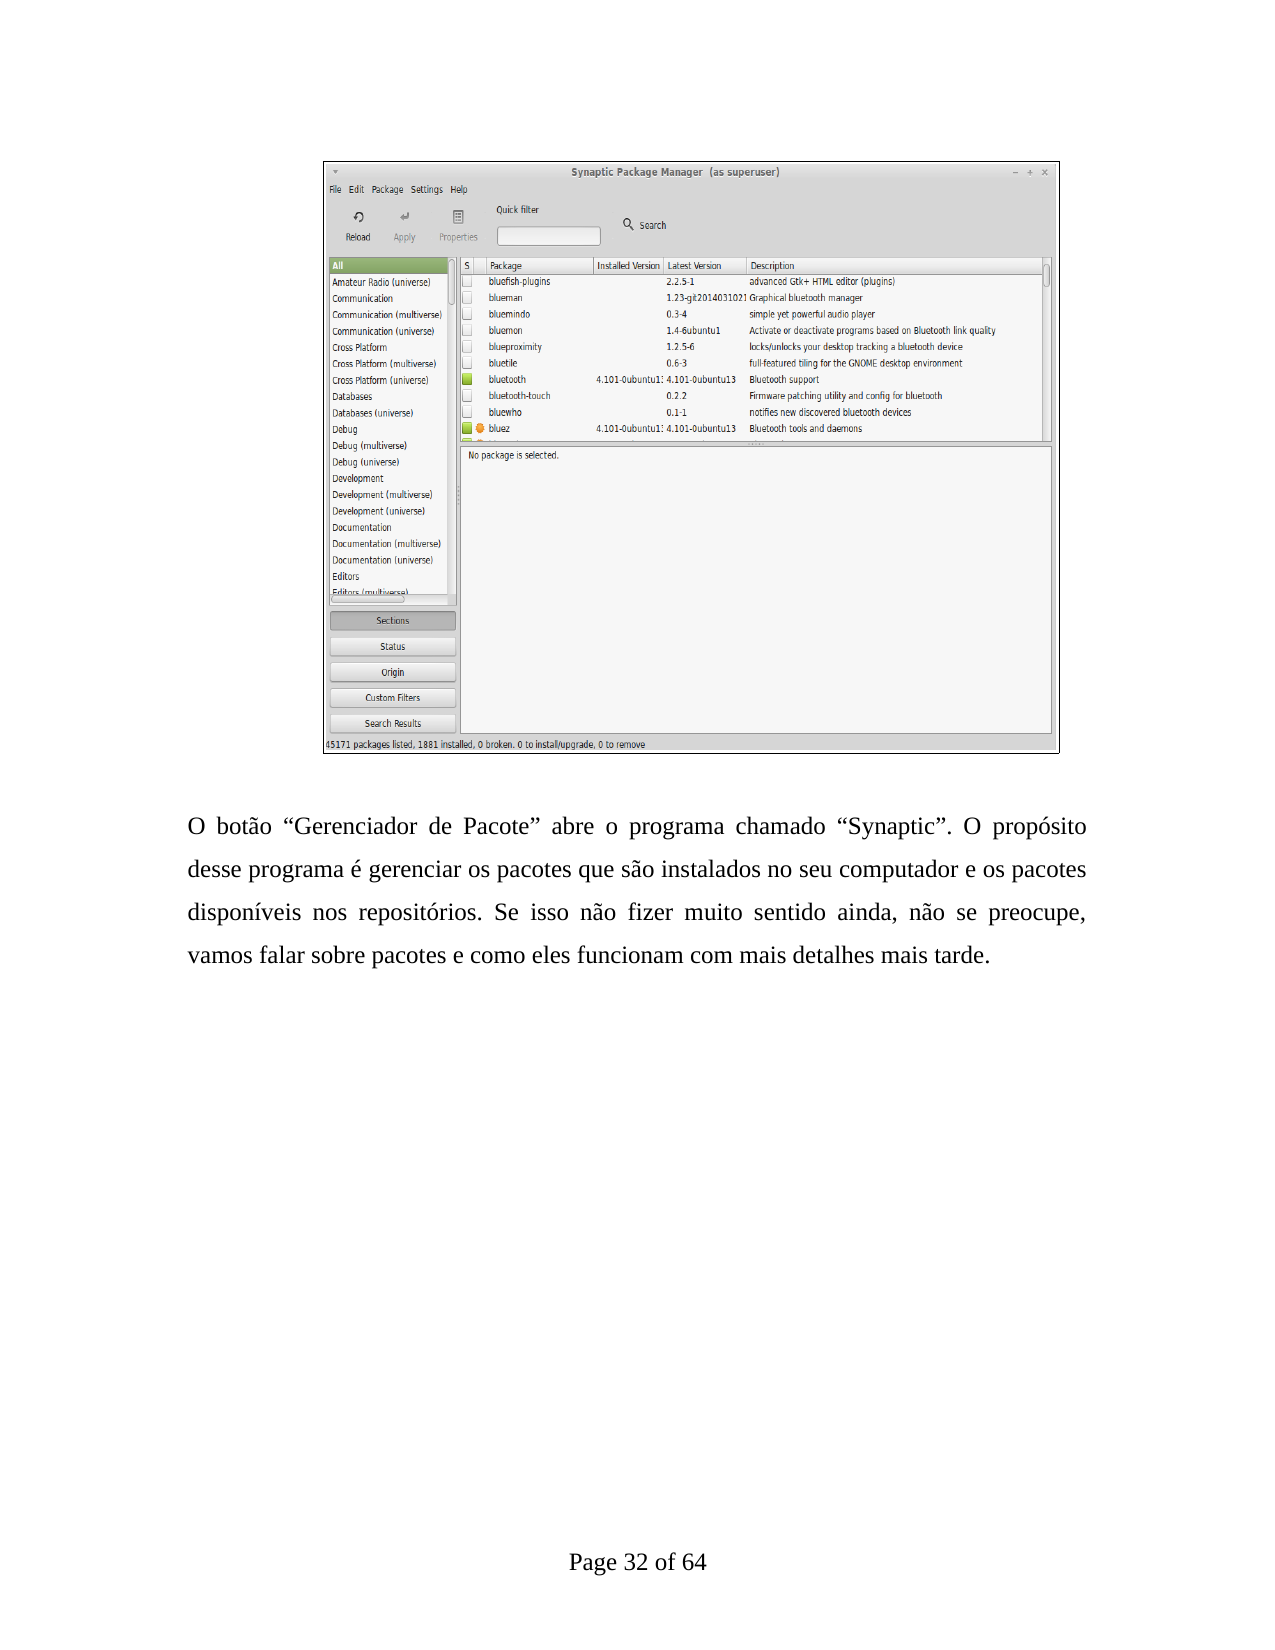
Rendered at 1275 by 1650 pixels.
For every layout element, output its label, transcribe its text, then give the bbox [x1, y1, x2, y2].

text O botão “Gerenciador de Pacote” abre o programa chamado “Synaptic”. O propósito desse programa é gerenciar os pacotes que são instalados no seu computador e os pacotes disponíveis nos repositórios. Se isso não fizer muito sentido ainda, não se preocupe, vamos falar sobre pacotes e como eles funcionam com mais detalhes mais tarde. [187, 811, 1087, 969]
picture [326, 164, 1056, 750]
